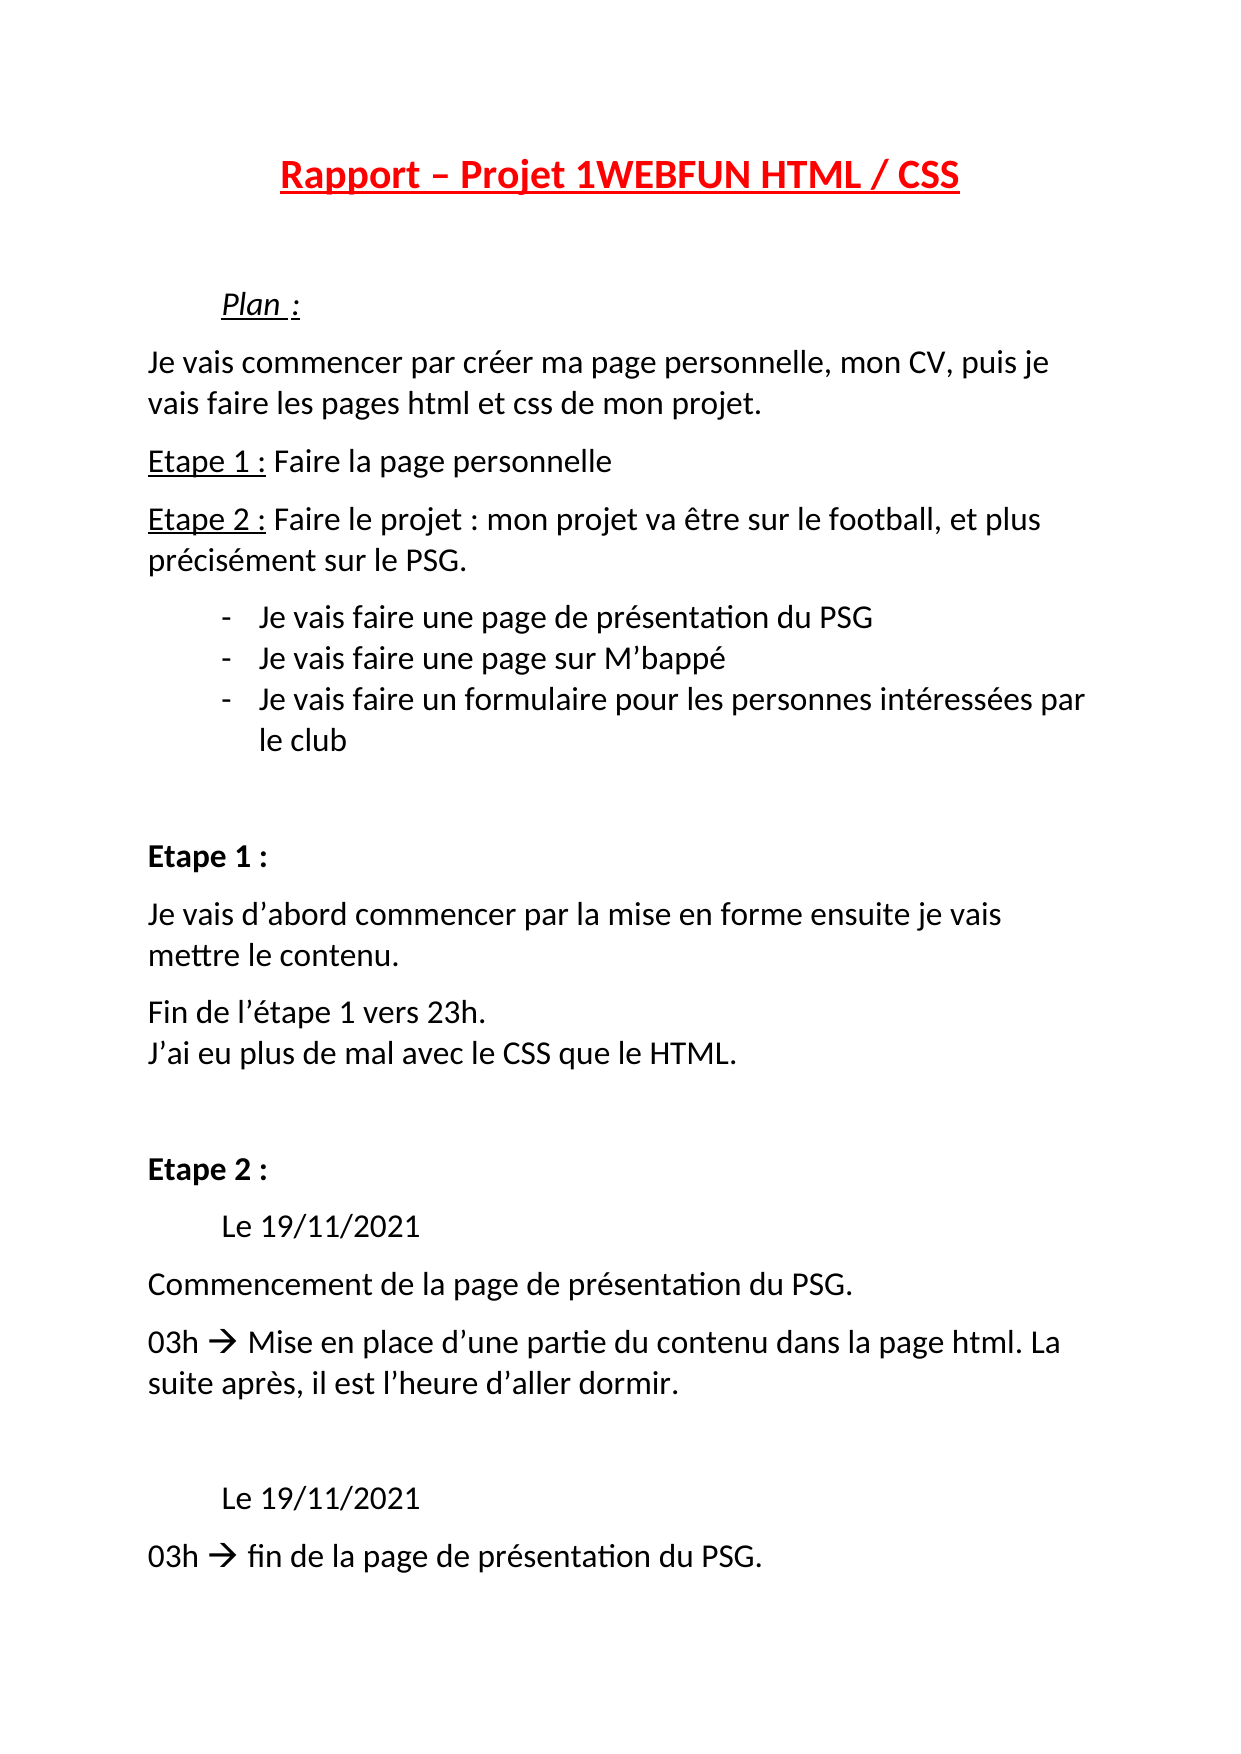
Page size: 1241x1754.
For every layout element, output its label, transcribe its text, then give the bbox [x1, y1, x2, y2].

list Je vais faire un formulaire pour les personnes intéressées par le club [221, 678, 1093, 760]
text Plan : [148, 283, 1093, 324]
list Je vais faire une page sur M’bappé [221, 637, 1093, 678]
text Etape 1 : [148, 835, 1093, 876]
text Etape 2 : Faire le projet : mon projet va être sur le football, et plus précisément sur le PSG. [148, 498, 1093, 579]
text 03h  Mise en place d’une partie du contenu dans la page html. La suite après, il est l’heure d’aller dormir. [148, 1321, 1093, 1403]
text Je vais commencer par créer ma page personnelle, mon CV, puis je vais faire les pages html et css de mon projet. [148, 341, 1093, 423]
text Fin de l’étape 1 vers 23h. J’ai eu plus de mal avec le CSS que le HTML. [148, 991, 1093, 1073]
text Etape 2 : [148, 1148, 1093, 1188]
text Je vais d’abord commencer par la mise en forme ensuite je vais mettre le contenu. [148, 893, 1093, 974]
text Le 19/11/2021 [148, 1477, 1093, 1518]
text Le 19/11/2021 [148, 1206, 1093, 1246]
text Commencement de la page de présentation du PSG. [148, 1263, 1093, 1304]
list Je vais faire une page de présentation du PSG [221, 596, 1093, 637]
text Rapport – Projet 1WEBFUN HTML / CSS [148, 148, 1093, 198]
text 03h  fin de la page de présentation du PSG. [148, 1535, 1093, 1576]
text Etape 1 : Faire la page personnelle [148, 440, 1093, 481]
